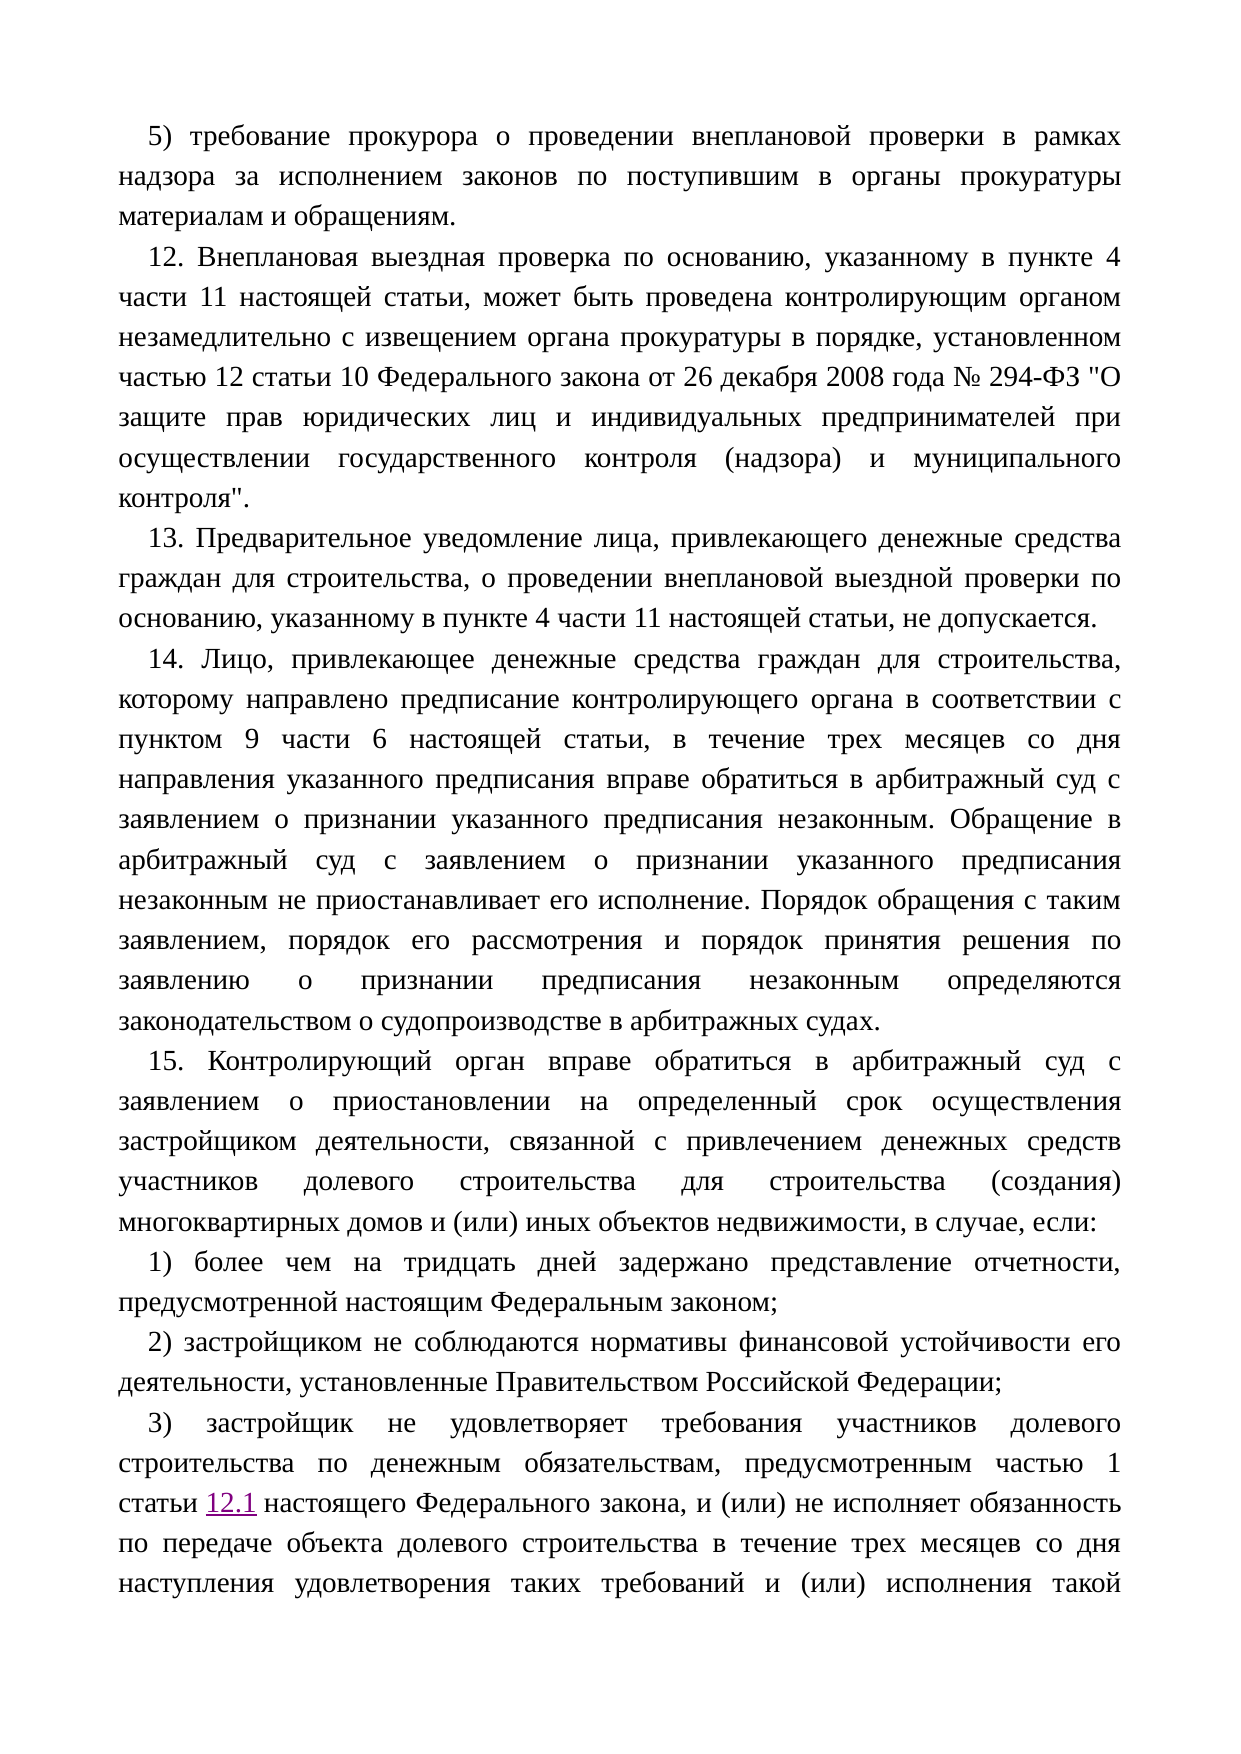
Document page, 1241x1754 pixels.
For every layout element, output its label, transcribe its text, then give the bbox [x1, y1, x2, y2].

text 14. Лицо, привлекающее денежные средства граждан для строительства, которому направлено предписание контролирующего органа в соответствии с пунктом 9 части 6 настоящей статьи, в течение трех месяцев со дня направления указанного предписания вправе обратиться в арбитражный суд с заявлением о признании указанного предписания незаконным. Обращение в арбитражный суд с заявлением о признании указанного предписания незаконным не приостанавливает его исполнение. Порядок обращения с таким заявлением, порядок его рассмотрения и порядок принятия решения по заявлению о признании предписания незаконным определяются законодательством о судопроизводстве в арбитражных судах. [118, 641, 1122, 1036]
text 12. Внеплановая выездная проверка по основанию, указанному в пункте 4 части 11 настоящей статьи, может быть проведена контролирующим органом незамедлительно с извещением органа прокуратуры в порядке, установленном частью 12 статьи 10 Федерального закона от 26 декабря 2008 года № 294-ФЗ "О защите прав юридических лиц и индивидуальных предпринимателей при осуществлении государственного контроля (надзора) и муниципального контроля". [118, 239, 1122, 513]
text 15. Контролирующий орган вправе обратиться в арбитражный суд с заявлением о приостановлении на определенный срок осуществления застройщиком деятельности, связанной с привлечением денежных средств участников долевого строительства для строительства (создания) многоквартирных домов и (или) иных объектов недвижимости, в случае, если: [118, 1043, 1122, 1237]
text 1) более чем на тридцать дней задержано представление отчетности, предусмотренной настоящим Федеральным законом; [118, 1244, 1122, 1318]
text 13. Предварительное уведомление лица, привлекающего денежные средства граждан для строительства, о проведении внеплановой выездной проверки по основанию, указанному в пункте 4 части 11 настоящей статьи, не допускается. [118, 520, 1122, 634]
text 5) требование прокурора о проведении внеплановой проверки в рамках надзора за исполнением законов по поступившим в органы прокуратуры материалам и обращениям. [118, 118, 1122, 232]
text 3) застройщик не удовлетворяет требования участников долевого строительства по денежным обязательствам, предусмотренным частью 1 статьи 12.1 настоящего Федерального закона, и (или) не исполняет обязанность по передаче объекта долевого строительства в течение трех месяцев со дня наступления удовлетворения таких требований и (или) исполнения такой [118, 1405, 1122, 1599]
text 2) застройщиком не соблюдаются нормативы финансовой устойчивости его деятельности, установленные Правительством Российской Федерации; [118, 1324, 1122, 1398]
